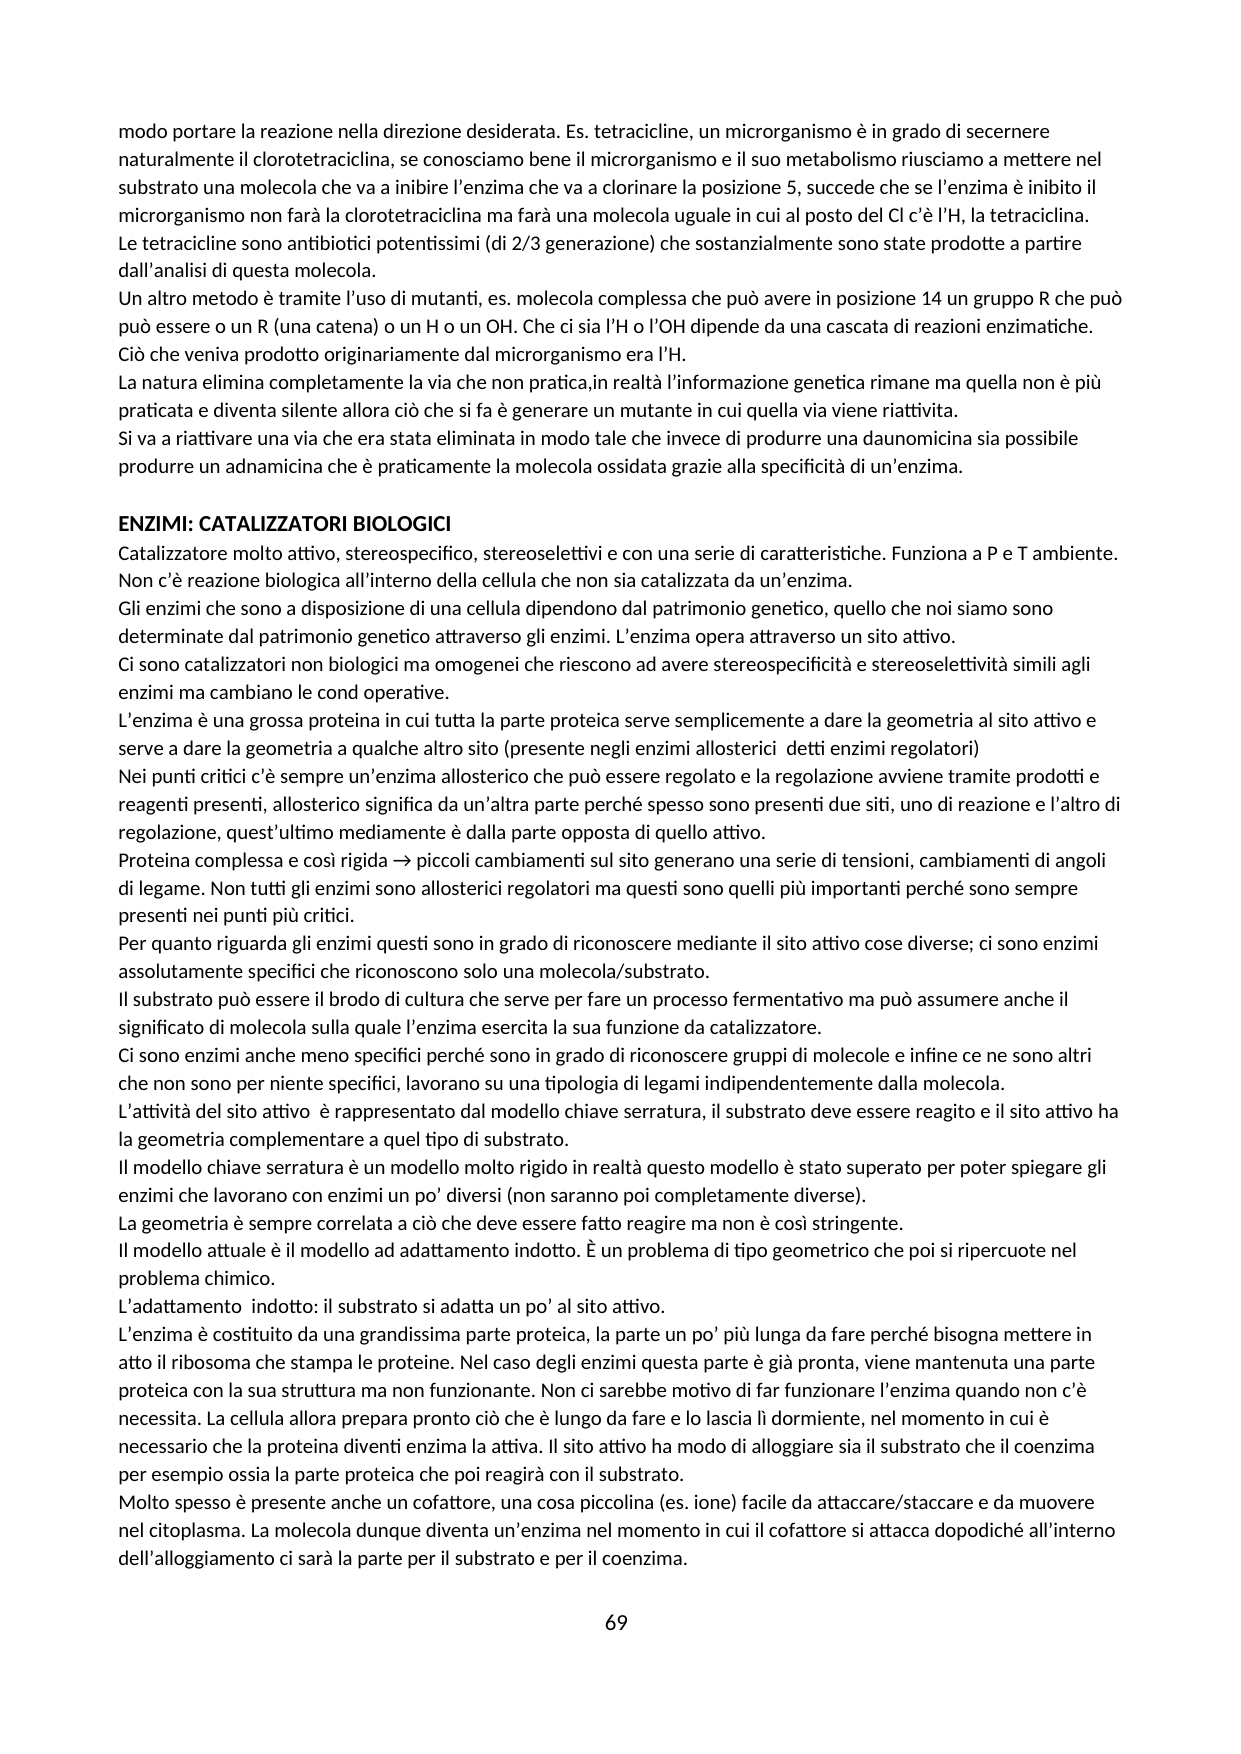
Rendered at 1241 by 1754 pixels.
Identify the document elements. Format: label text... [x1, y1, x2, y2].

text modo portare la reazione nella direzione desiderata. Es. tetracicline, un microrganismo è in grado di secernere naturalmente il clorotetraciclina, se conosciamo bene il microrganismo e il suo metabolismo riusciamo a mettere nel substrato una molecola che va a inibire l’enzima che va a clorinare la posizione 5, succede che se l’enzima è inibito il microrganismo non farà la clorotetraciclina ma farà una molecola uguale in cui al posto del Cl c’è l’H, la tetraciclina. Le tetracicline sono antibiotici potentissimi (di 2/3 generazione) che sostanzialmente sono state prodotte a partire dall’analisi di questa molecola. Un altro metodo è tramite l’uso di mutanti, es. molecola complessa che può avere in posizione 14 un gruppo R che può può essere o un R (una catena) o un H o un OH. Che ci sia l’H o l’OH dipende da una cascata di reazioni enzimatiche. Ciò che veniva prodotto originariamente dal microrganismo era l’H. La natura elimina completamente la via che non pratica,in realtà l’informazione genetica rimane ma quella non è più praticata e diventa silente allora ciò che si fa è generare un mutante in cui quella via viene riattivita. Si va a riattivare una via che era stata eliminata in modo tale che invece di produrre una daunomicina sia possibile produrre un adnamicina che è praticamente la molecola ossidata grazie alla specificità di un’enzima. ENZIMI: CATALIZZATORI BIOLOGICI Catalizzatore molto attivo, stereospecifico, stereoselettivi e con una serie di caratteristiche. Funziona a P e T ambiente. Non c’è reazione biologica all’interno della cellula che non sia catalizzata da un’enzima. Gli enzimi che sono a disposizione di una cellula dipendono dal patrimonio genetico, quello che noi siamo sono determinate dal patrimonio genetico attraverso gli enzimi. L’enzima opera attraverso un sito attivo. Ci sono catalizzatori non biologici ma omogenei che riescono ad avere stereospecificità e stereoselettività simili agli enzimi ma cambiano le cond operative. L’enzima è una grossa proteina in cui tutta la parte proteica serve semplicemente a dare la geometria al sito attivo e serve a dare la geometria a qualche altro sito (presente negli enzimi allosterici detti enzimi regolatori) Nei punti critici c’è sempre un’enzima allosterico che può essere regolato e la regolazione avviene tramite prodotti e reagenti presenti, allosterico significa da un’altra parte perché spesso sono presenti due siti, uno di reazione e l’altro di regolazione, quest’ultimo mediamente è dalla parte opposta di quello attivo. Proteina complessa e così rigida → piccoli cambiamenti sul sito generano una serie di tensioni, cambiamenti di angoli di legame. Non tutti gli enzimi sono allosterici regolatori ma questi sono quelli più importanti perché sono sempre presenti nei punti più critici. Per quanto riguarda gli enzimi questi sono in grado di riconoscere mediante il sito attivo cose diverse; ci sono enzimi assolutamente specifici che riconoscono solo una molecola/substrato. Il substrato può essere il brodo di cultura che serve per fare un processo fermentativo ma può assumere anche il significato di molecola sulla quale l’enzima esercita la sua funzione da catalizzatore. Ci sono enzimi anche meno specifici perché sono in grado di riconoscere gruppi di molecole e infine ce ne sono altri che non sono per niente specifici, lavorano su una tipologia di legami indipendentemente dalla molecola. L’attività del sito attivo è rappresentato dal modello chiave serratura, il substrato deve essere reagito e il sito attivo ha la geometria complementare a quel tipo di substrato. Il modello chiave serratura è un modello molto rigido in realtà questo modello è stato superato per poter spiegare gli enzimi che lavorano con enzimi un po’ diversi (non saranno poi completamente diverse). La geometria è sempre correlata a ciò che deve essere fatto reagire ma non è così stringente. Il modello attuale è il modello ad adattamento indotto. È un problema di tipo geometrico che poi si ripercuote nel problema chimico. L’adattamento indotto: il substrato si adatta un po’ al sito attivo. L’enzima è costituito da una grandissima parte proteica, la parte un po’ più lunga da fare perché bisogna mettere in atto il ribosoma che stampa le proteine. Nel caso degli enzimi questa parte è già pronta, viene mantenuta una parte proteica con la sua struttura ma non funzionante. Non ci sarebbe motivo di far funzionare l’enzima quando non c’è necessita. La cellula allora prepara pronto ciò che è lungo da fare e lo lascia lì dormiente, nel momento in cui è necessario che la proteina diventi enzima la attiva. Il sito attivo ha modo di alloggiare sia il substrato che il coenzima per esempio ossia la parte proteica che poi reagirà con il substrato. Molto spesso è presente anche un cofattore, una cosa piccolina (es. ione) facile da attaccare/staccare e da muovere nel citoplasma. La molecola dunque diventa un’enzima nel momento in cui il cofattore si attacca dopodiché all’interno dell’alloggiamento ci sarà la parte per il substrato e per il coenzima. [118, 118, 1124, 1570]
